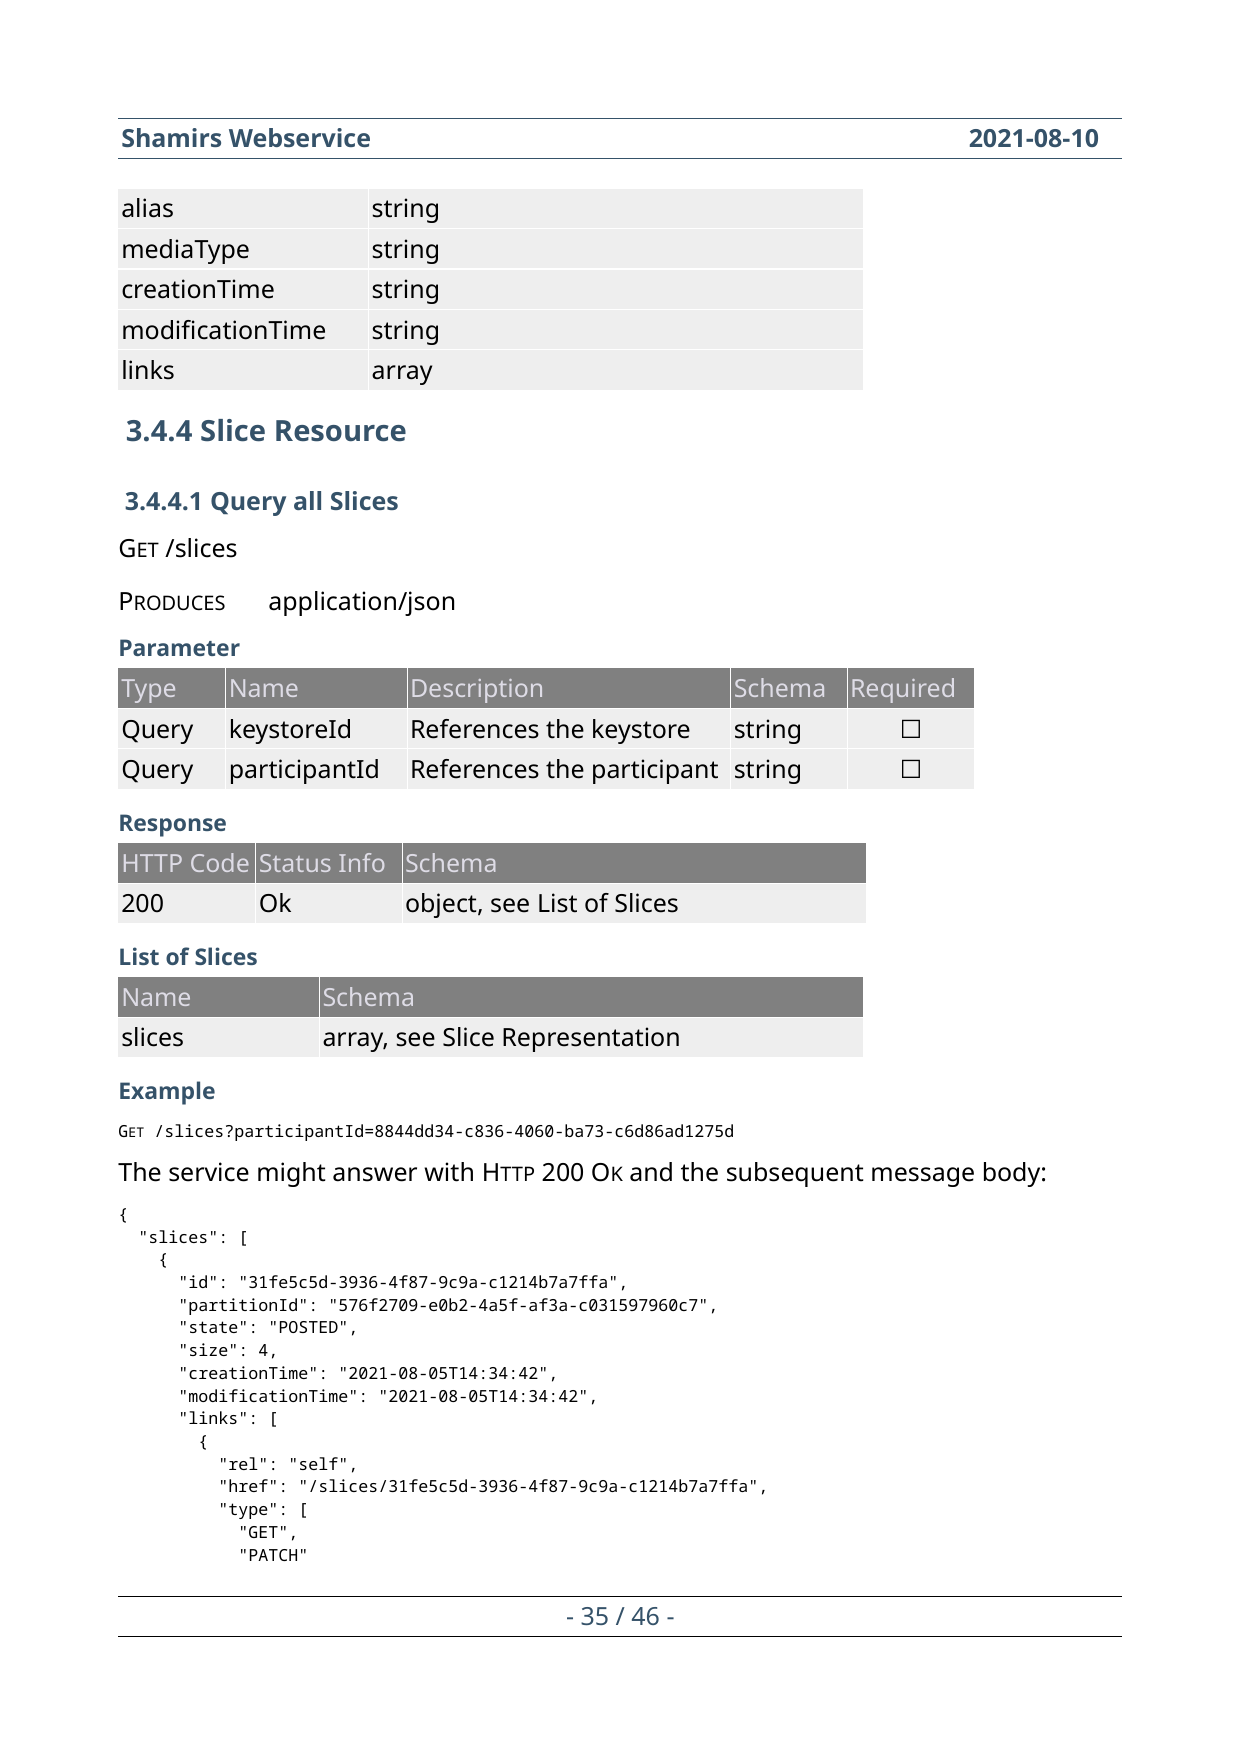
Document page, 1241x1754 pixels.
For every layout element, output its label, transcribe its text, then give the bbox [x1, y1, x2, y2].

text Get /slices [118, 530, 1122, 564]
text Response [118, 807, 1122, 838]
table_cell alias [118, 189, 368, 228]
table_cell participantId [226, 749, 407, 789]
table_cell slices [118, 1018, 319, 1057]
table_header HTTP Code [118, 843, 255, 883]
table_cell string [369, 189, 863, 228]
table_cell Ok [256, 884, 402, 923]
table_cell array [369, 350, 863, 390]
table_cell References the participant [408, 749, 730, 789]
text "PATCH" [118, 1543, 1122, 1566]
table_header Name [226, 668, 407, 708]
table_cell creationTime [118, 270, 368, 309]
text "GET", [118, 1520, 1122, 1543]
table_cell Query [118, 709, 225, 748]
table_cell keystoreId [226, 709, 407, 748]
text Parameter [118, 632, 1122, 663]
text "type": [ [118, 1498, 1122, 1520]
table_cell modificationTime [118, 310, 368, 349]
text "href": "/slices/31fe5c5d-3936-4f87-9c9a-c1214b7a7ffa", [118, 1475, 1122, 1498]
table_cell string [731, 709, 847, 748]
table_cell links [118, 350, 368, 390]
text List of Slices [118, 941, 1122, 972]
text { [118, 1429, 1122, 1452]
table_header Status Info [256, 843, 402, 883]
table_header Required [848, 668, 974, 708]
table_header Schema [403, 843, 866, 883]
table_header Schema [320, 977, 863, 1017]
table_cell ☐ [848, 749, 974, 789]
text "state": "POSTED", [118, 1316, 1122, 1339]
table_cell array, see Slice Representation [320, 1018, 863, 1057]
text "creationTime": "2021-08-05T14:34:42", [118, 1361, 1122, 1384]
table_cell mediaType [118, 229, 368, 268]
table_cell References the keystore [408, 709, 730, 748]
table_cell string [369, 310, 863, 349]
text The service might answer with Http 200 Ok and the subsequent message body: [118, 1154, 1122, 1188]
text "slices": [ [118, 1225, 1122, 1248]
table_cell object, see List of Slices [403, 884, 866, 923]
table_cell string [369, 229, 863, 268]
text Example [118, 1075, 1122, 1106]
text "size": 4, [118, 1339, 1122, 1361]
text "partitionId": "576f2709-e0b2-4a5f-af3a-c031597960c7", [118, 1293, 1122, 1316]
text Produces application/json [118, 584, 1122, 618]
text "rel": "self", [118, 1452, 1122, 1475]
text Get /slices?participantId=8844dd34-c836-4060-ba73-c6d86ad1275d [118, 1119, 1122, 1142]
text { [118, 1202, 1122, 1225]
text { [118, 1248, 1122, 1271]
table_header Description [408, 668, 730, 708]
table_cell string [369, 270, 863, 309]
table_cell Query [118, 749, 225, 789]
subtitle Slice Resource [118, 411, 1122, 450]
text "modificationTime": "2021-08-05T14:34:42", [118, 1384, 1122, 1407]
subtitle Query all Slices [118, 484, 1122, 518]
text "id": "31fe5c5d-3936-4f87-9c9a-c1214b7a7ffa", [118, 1271, 1122, 1293]
table_cell 200 [118, 884, 255, 923]
table_header Name [118, 977, 319, 1017]
table_header Schema [731, 668, 847, 708]
table_header Type [118, 668, 225, 708]
text "links": [ [118, 1407, 1122, 1429]
table_cell ☐ [848, 709, 974, 748]
table_cell string [731, 749, 847, 789]
